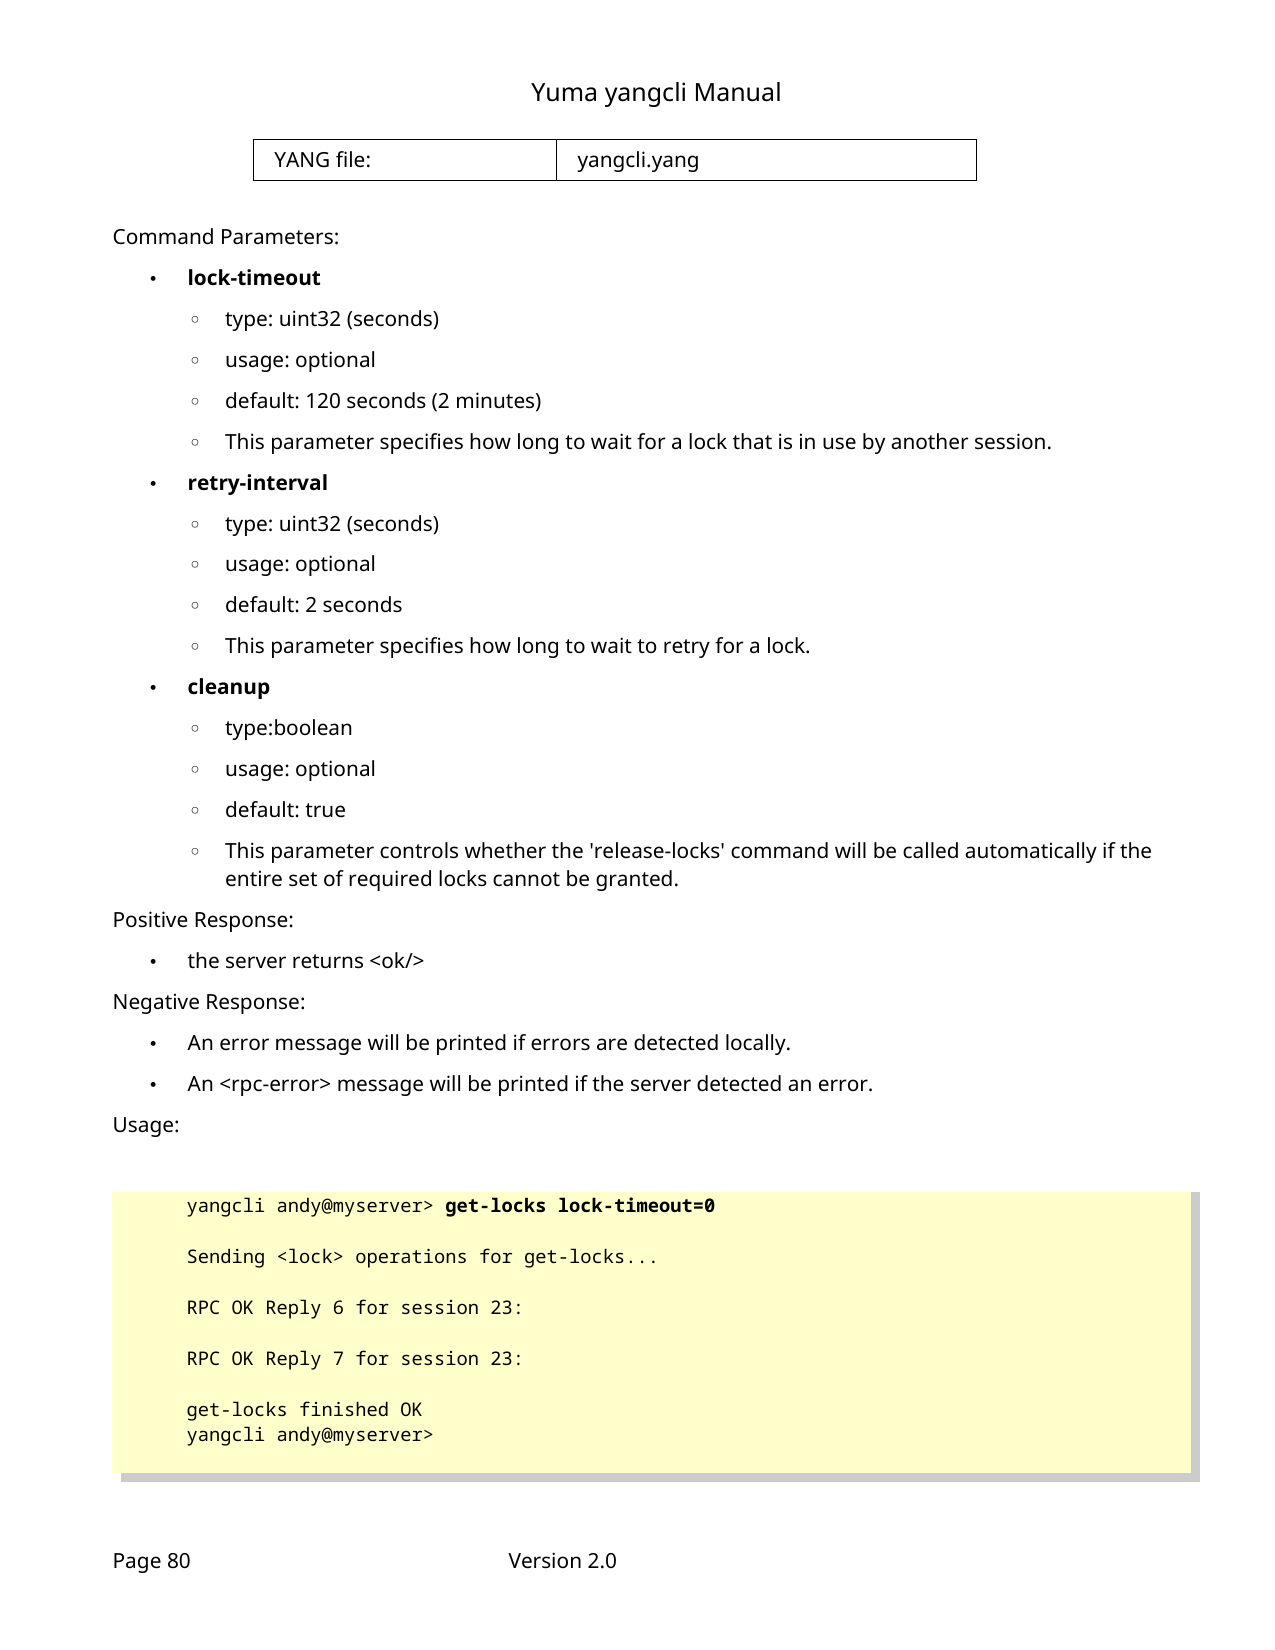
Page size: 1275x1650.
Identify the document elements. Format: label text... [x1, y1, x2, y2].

text yangcli andy@myserver> get-locks lock-timeout=0 [112, 1192, 1191, 1243]
list default: true [187, 795, 1200, 824]
text Usage: [112, 1110, 1200, 1139]
list usage: optional [187, 549, 1200, 578]
list type:boolean [187, 713, 1200, 742]
text Negative Response: [112, 987, 1200, 1016]
text Positive Response: [112, 906, 1200, 934]
list usage: optional [187, 754, 1200, 783]
text Sending <lock> operations for get-locks... [112, 1243, 1191, 1269]
table_cell yangcli.yang [557, 140, 976, 180]
list retry-interval [150, 468, 1200, 496]
text yangcli andy@myserver> [112, 1422, 1191, 1447]
table_cell YANG file: [254, 140, 556, 180]
list An <rpc-error> message will be printed if the server detected an error. [150, 1069, 1200, 1098]
text RPC OK Reply 7 for session 23: [112, 1345, 1191, 1371]
list type: uint32 (seconds) [187, 304, 1200, 332]
text get-locks finished OK [112, 1396, 1191, 1422]
list the server returns <ok/> [150, 946, 1200, 975]
list usage: optional [187, 345, 1200, 373]
list default: 2 seconds [187, 591, 1200, 619]
text Command Parameters: [112, 222, 1200, 251]
list An error message will be printed if errors are detected locally. [150, 1028, 1200, 1057]
list default: 120 seconds (2 minutes) [187, 386, 1200, 414]
list This parameter controls whether the 'release-locks' command will be called automatically if the entire set of required locks cannot be granted. [187, 836, 1200, 893]
list type: uint32 (seconds) [187, 509, 1200, 537]
list cleanup [150, 672, 1200, 701]
text RPC OK Reply 6 for session 23: [112, 1294, 1191, 1320]
list This parameter specifies how long to wait for a lock that is in use by another session. [187, 427, 1200, 455]
list This parameter specifies how long to wait to retry for a lock. [187, 631, 1200, 660]
list lock-timeout [150, 263, 1200, 291]
